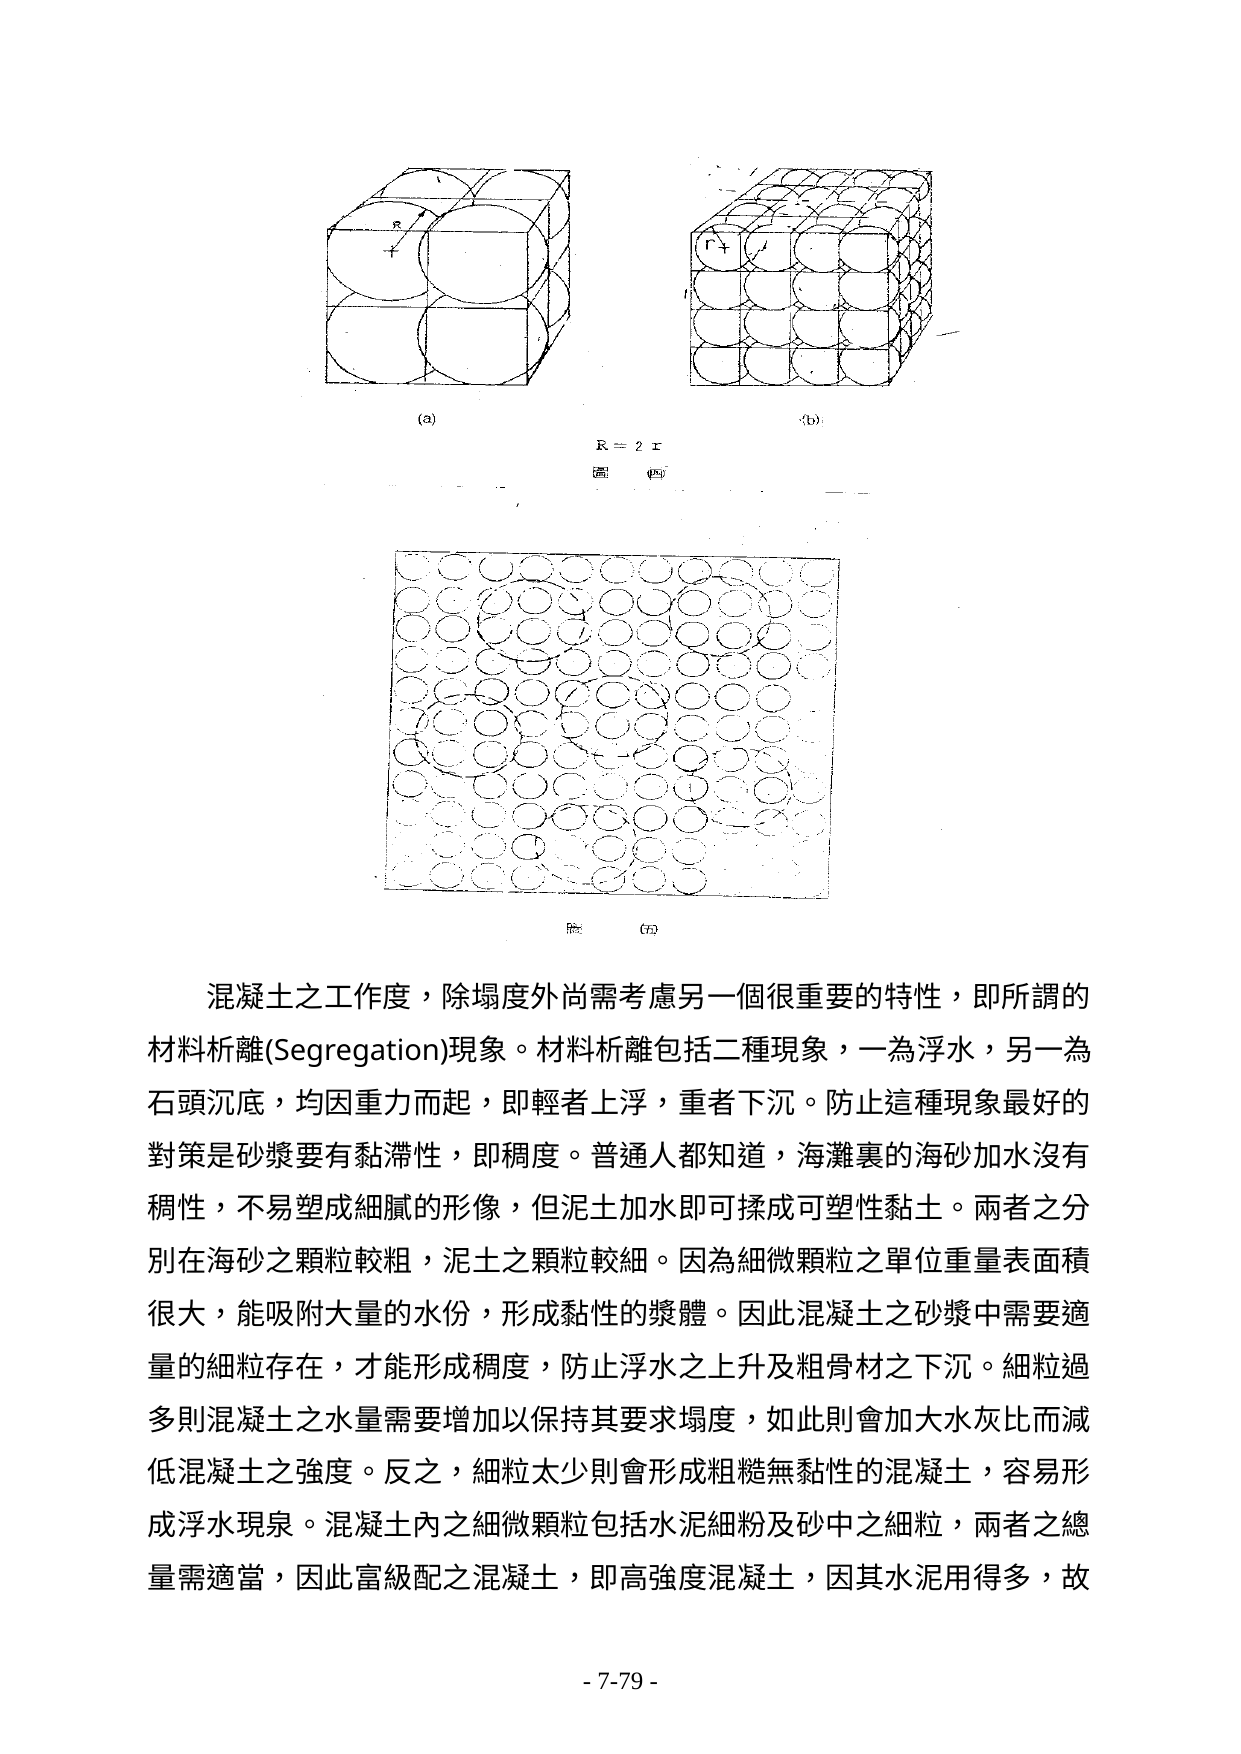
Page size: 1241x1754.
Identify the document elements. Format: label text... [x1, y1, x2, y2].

picture [278, 147, 962, 954]
text 混凝土之工作度，除塌度外尚需考慮另一個很重要的特性，即所謂的材料析離(Segregation)現象。材料析離包括二種現象，一為浮水，另一為石頭沉底，均因重力而起，即輕者上浮，重者下沉。防止這種現象最好的對策是砂漿要有黏滯性，即稠度。普通人都知道，海灘裏的海砂加水沒有稠性，不易塑成細膩的形像，但泥土加水即可揉成可塑性黏土。兩者之分別在海砂之顆粒較粗，泥土之顆粒較細。因為細微顆粒之單位重量表面積很大，能吸附大量的水份，形成黏性的漿體。因此混凝土之砂漿中需要適量的細粒存在，才能形成稠度，防止浮水之上升及粗骨材之下沉。細粒過多則混凝土之水量需要增加以保持其要求塌度，如此則會加大水灰比而減低混凝土之強度。反之，細粒太少則會形成粗糙無黏性的混凝土，容易形成浮水現泉。混凝土內之細微顆粒包括水泥細粉及砂中之細粒，兩者之總量需適當，因此富級配之混凝土，即高強度混凝土，因其水泥用得多，故 [148, 974, 1092, 1597]
